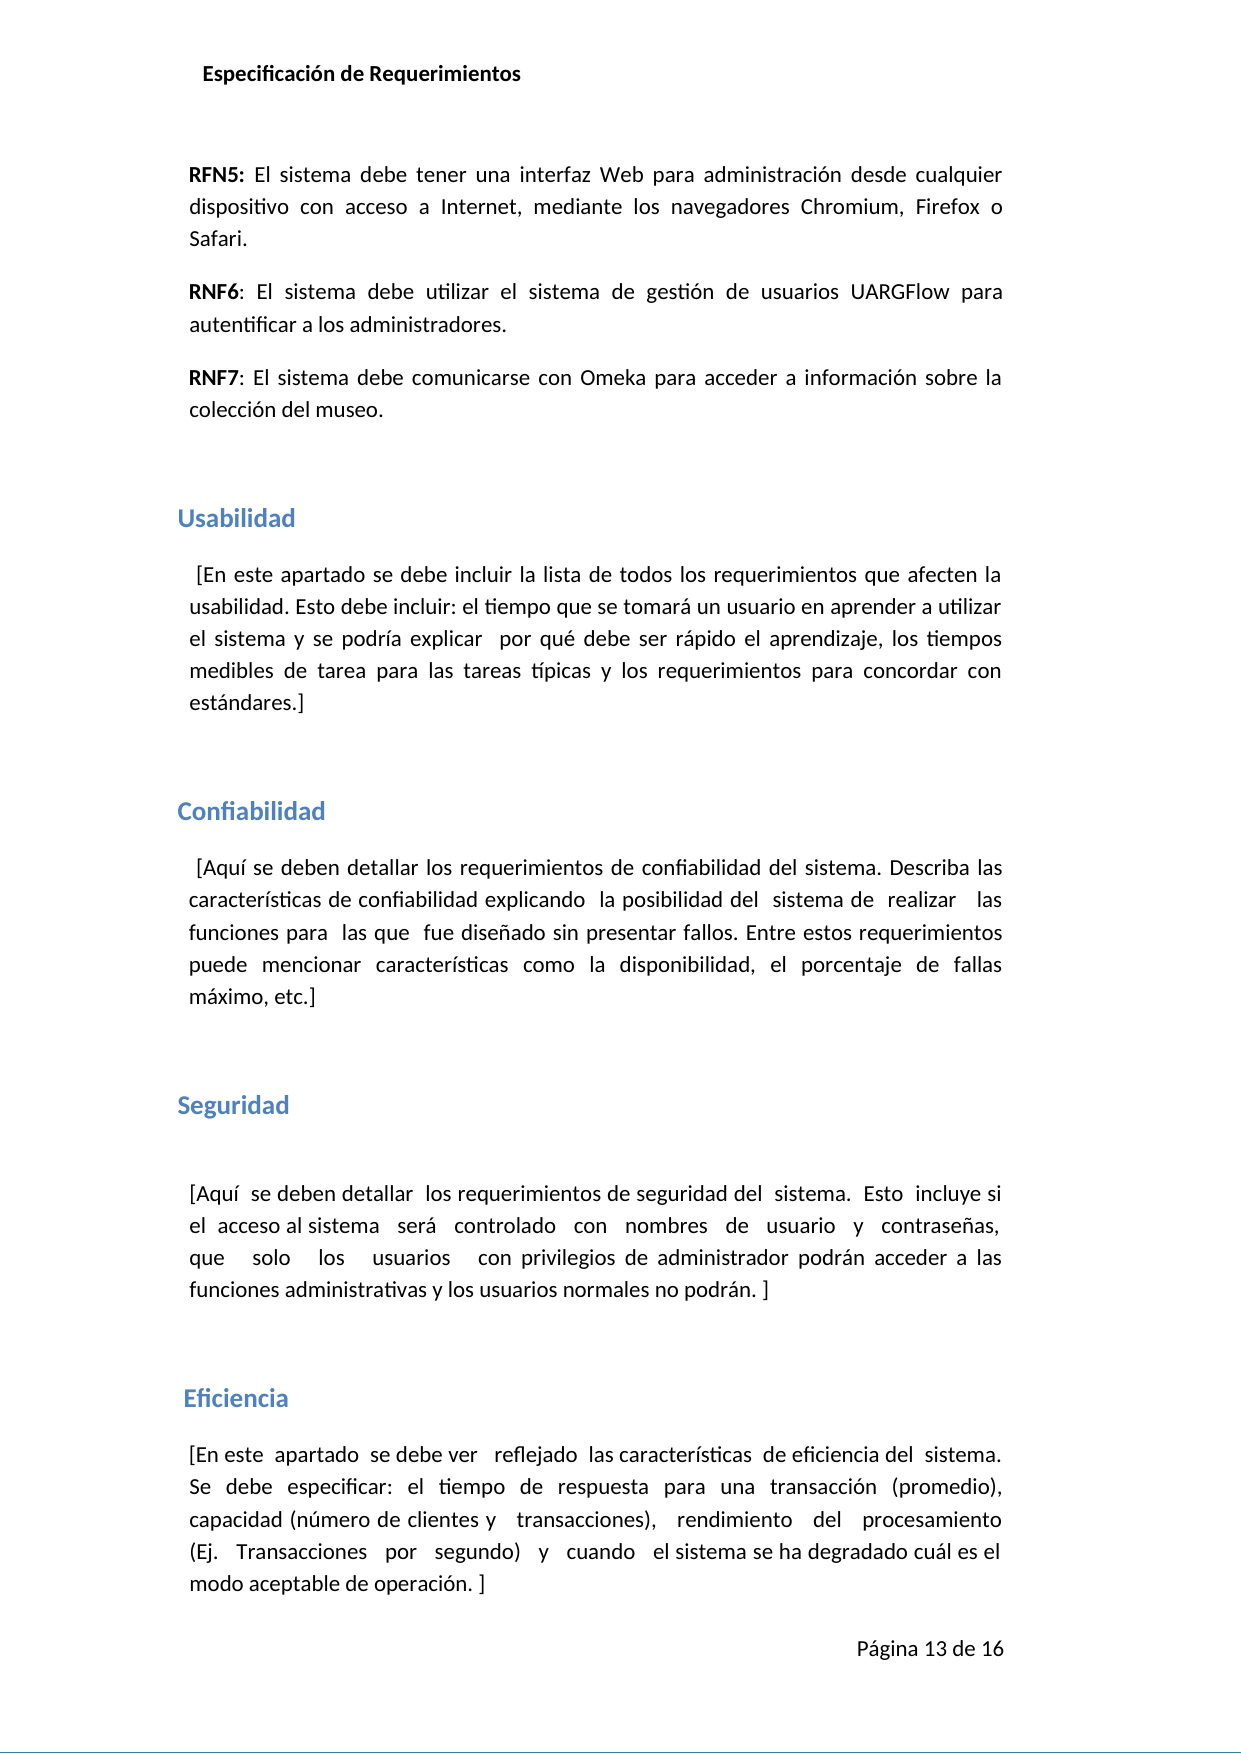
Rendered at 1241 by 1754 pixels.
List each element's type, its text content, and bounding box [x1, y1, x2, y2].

text RNF6: El sistema debe utilizar el sistema de gestión de usuarios UARGFlow para autentificar a los administradores. [188, 277, 1004, 338]
text [En este apartado se debe incluir la lista de todos los requerimientos que afecten la usabilidad. Esto debe incluir: el tiempo que se tomará un usuario en aprender a utilizar el sistema y se podría explicar por qué debe ser rápido el aprendizaje, los tiempos medibles de tarea para las tareas típicas y los requerimientos para concordar con estándares.] [188, 560, 1004, 716]
text RFN5: El sistema debe tener una interfaz Web para administración desde cualquier dispositivo con acceso a Internet, mediante los navegadores Chromium, Firefox o Safari. [188, 160, 1004, 252]
text [En este apartado se debe ver reflejado las características de eficiencia del sistema. Se debe especificar: el tiempo de respuesta para una transacción (promedio), capacidad (número de clientes y transacciones), rendimiento del procesamiento (Ej. Transacciones por segundo) y cuando el sistema se ha degradado cuál es el modo aceptable de operación. ] [188, 1440, 1004, 1597]
text RNF7: El sistema debe comunicarse con Omeka para acceder a información sobre la colección del museo. [188, 363, 1004, 423]
text Confiabilidad [177, 794, 1004, 827]
text Eficiencia [177, 1382, 1004, 1414]
text Seguridad [177, 1088, 1004, 1121]
text Usabilidad [177, 501, 1004, 534]
text [Aquí se deben detallar los requerimientos de seguridad del sistema. Esto incluye si el acceso al sistema será controlado con nombres de usuario y contraseñas, que solo los usuarios con privilegios de administrador podrán acceder a las funciones administrativas y los usuarios normales no podrán. ] [188, 1147, 1004, 1303]
text [Aquí se deben detallar los requerimientos de confiabilidad del sistema. Describa las características de confiabilidad explicando la posibilidad del sistema de realizar las funciones para las que fue diseñado sin presentar fallos. Entre estos requerimientos puede mencionar características como la disponibilidad, el porcentaje de fallas máximo, etc.] [188, 853, 1004, 1010]
